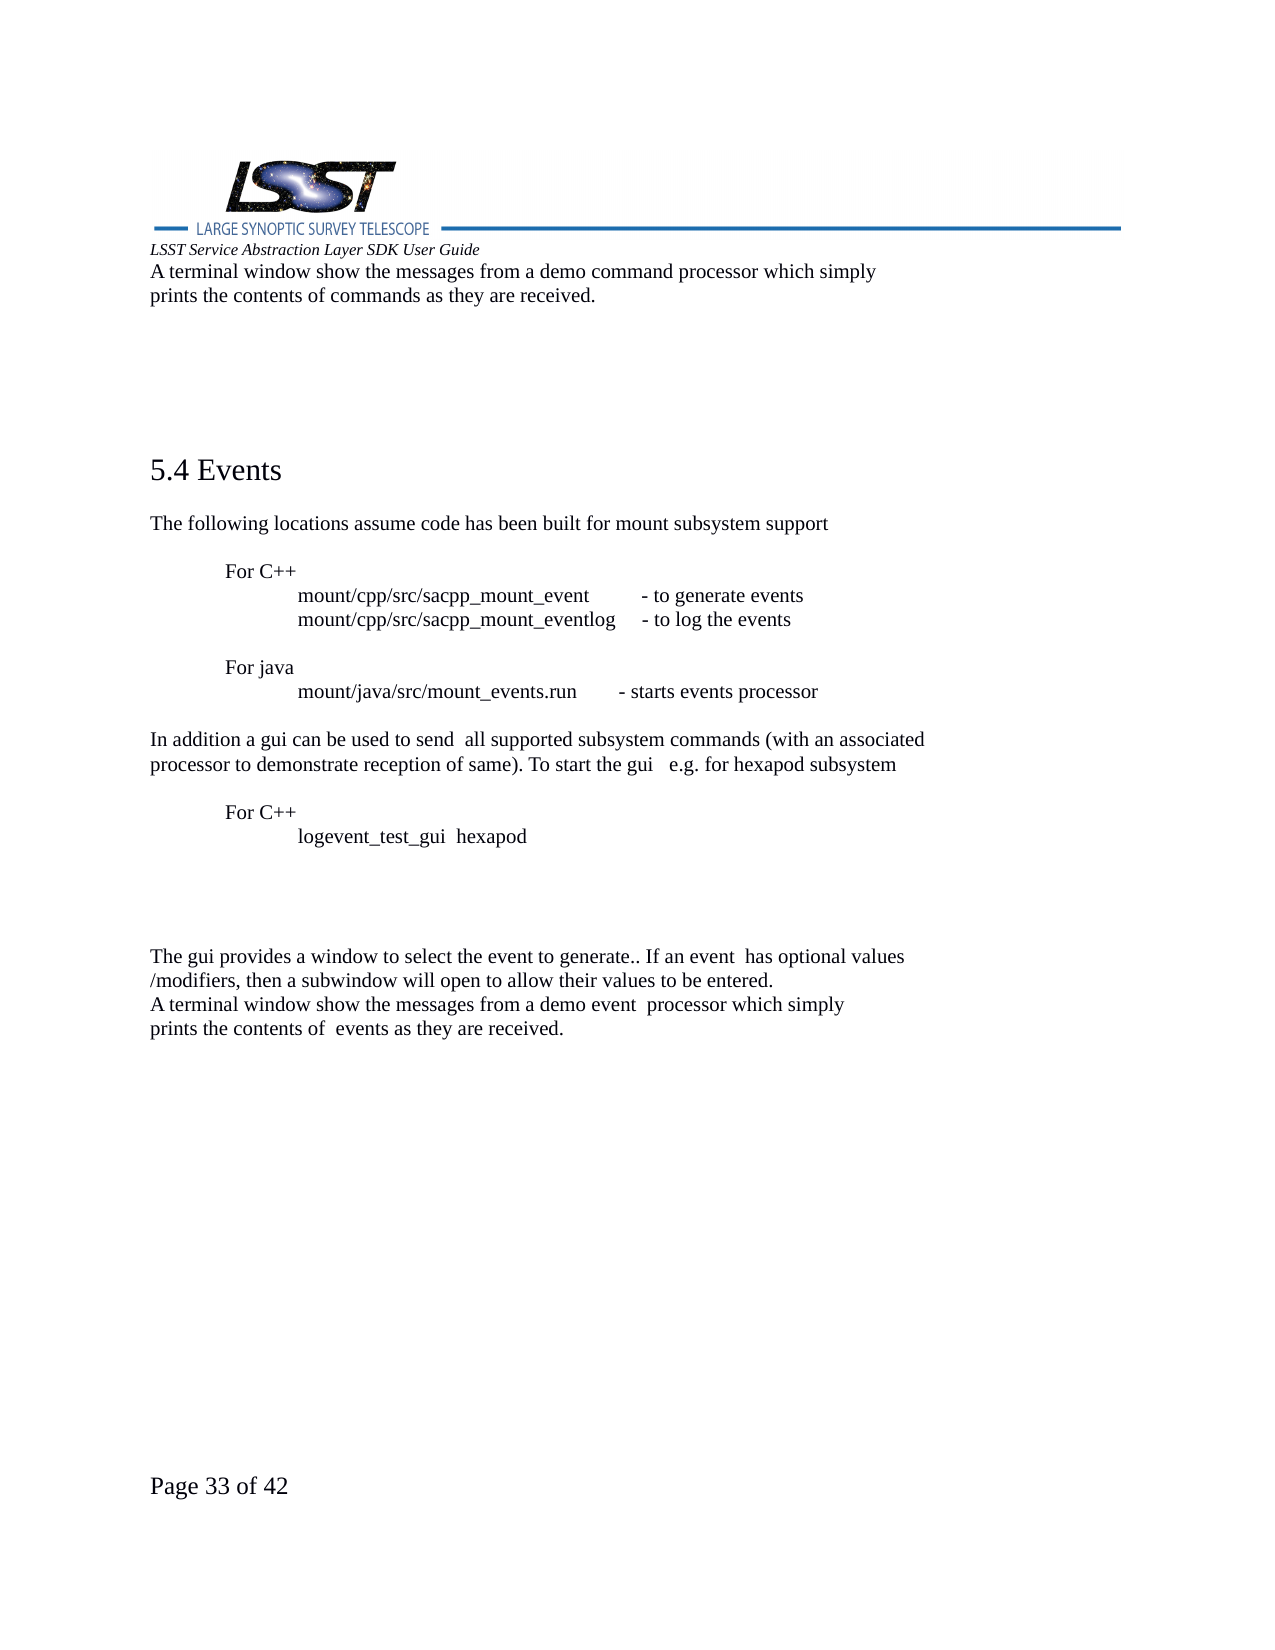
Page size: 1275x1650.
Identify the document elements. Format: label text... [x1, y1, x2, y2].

text logevent_test_gui hexapod [150, 824, 1125, 848]
text For java [150, 655, 1125, 679]
text The gui provides a window to select the event to generate.. If an event has optional values [150, 944, 1125, 968]
text mount/cpp/src/sacpp_mount_eventlog - to log the events [150, 607, 1125, 631]
text For C++ [150, 799, 1125, 824]
text The following locations assume code has been built for mount subsystem support [150, 511, 1125, 535]
text A terminal window show the messages from a demo command processor which simply [150, 259, 1125, 283]
text /modifiers, then a subwindow will open to allow their values to be entered. [150, 968, 1125, 992]
text processor to demonstrate reception of same). To start the gui e.g. for hexapod subsystem [150, 751, 1125, 776]
text mount/java/src/mount_events.run - starts events processor [150, 679, 1125, 703]
text prints the contents of events as they are received. [150, 1016, 1125, 1040]
text mount/cpp/src/sacpp_mount_event - to generate events [150, 583, 1125, 607]
text A terminal window show the messages from a demo event processor which simply [150, 992, 1125, 1016]
text prints the contents of commands as they are received. [150, 283, 1125, 307]
text In addition a gui can be used to send all supported subsystem commands (with an associated [150, 727, 1125, 751]
text For C++ [150, 559, 1125, 583]
text 5.4 Events [150, 451, 1125, 487]
picture [150, 150, 1125, 240]
